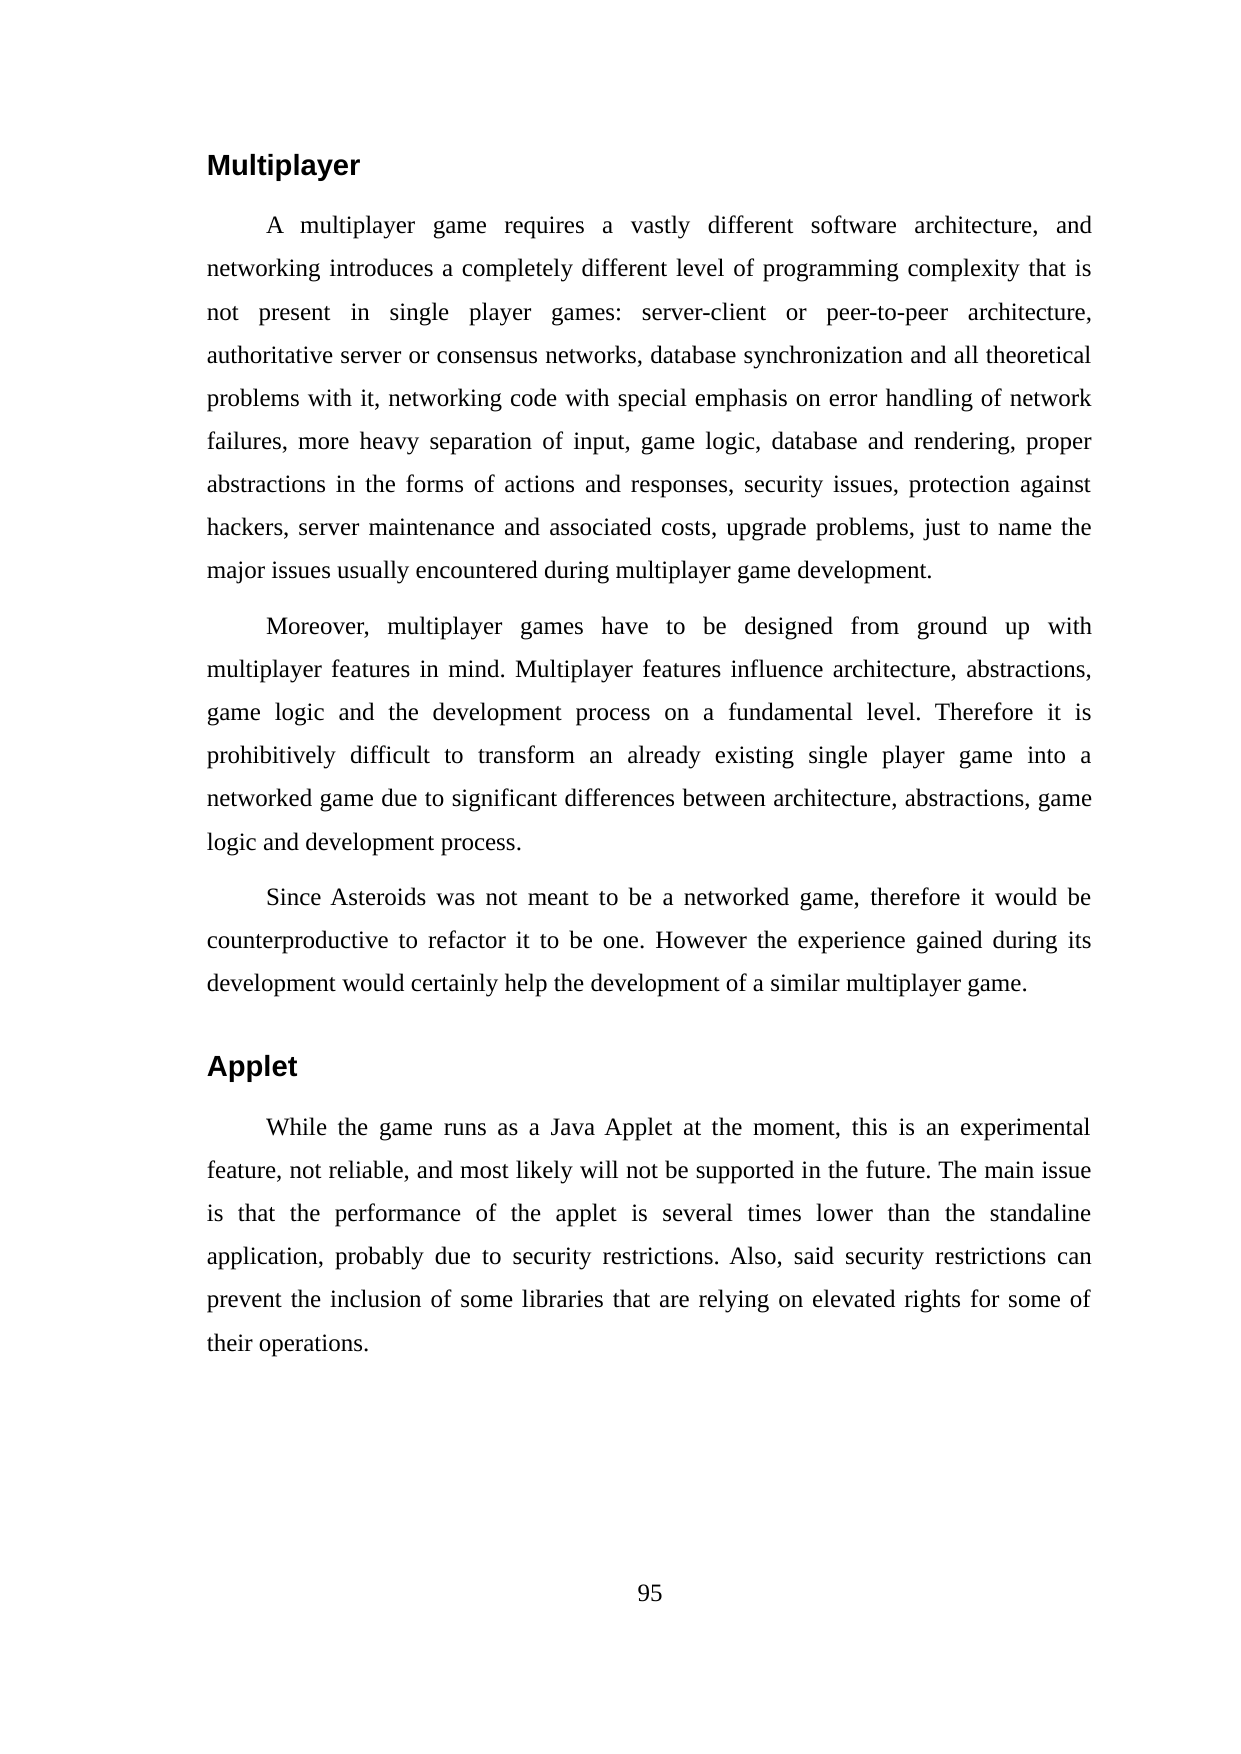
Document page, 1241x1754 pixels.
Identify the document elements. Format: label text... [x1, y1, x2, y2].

subtitle Applet [207, 1049, 1093, 1083]
text A multiplayer game requires a vastly different software architecture, and networking introduces a completely different level of programming complexity that is not present in single player games: server-client or peer-to-peer architecture, authoritative server or consensus networks, database synchronization and all theoretical problems with it, networking code with special emphasis on error handling of network failures, more heavy separation of input, game logic, database and rendering, proper abstractions in the forms of actions and responses, security issues, protection against hackers, server maintenance and associated costs, upgrade problems, just to name the major issues usually encountered during multiplayer game development. [207, 210, 1093, 584]
text While the game runs as a Java Applet at the moment, this is an experimental feature, not reliable, and most likely will not be supported in the future. The main issue is that the performance of the applet is several times lower than the standaline application, probably due to security restrictions. Also, said security restrictions can prevent the inclusion of some libraries that are relying on elevated rights for some of their operations. [207, 1112, 1093, 1356]
text Since Asteroids was not meant to be a networked game, therefore it would be counterproductive to refactor it to be one. However the experience gained during its development would certainly help the development of a similar multiplayer game. [207, 882, 1093, 997]
subtitle Multiplayer [207, 148, 1093, 181]
text Moreover, multiplayer games have to be designed from ground up with multiplayer features in mind. Multiplayer features influence architecture, abstractions, game logic and the development process on a fundamental level. Therefore it is prohibitively difficult to transform an already existing single player game into a networked game due to significant differences between architecture, abstractions, game logic and development process. [207, 611, 1093, 855]
